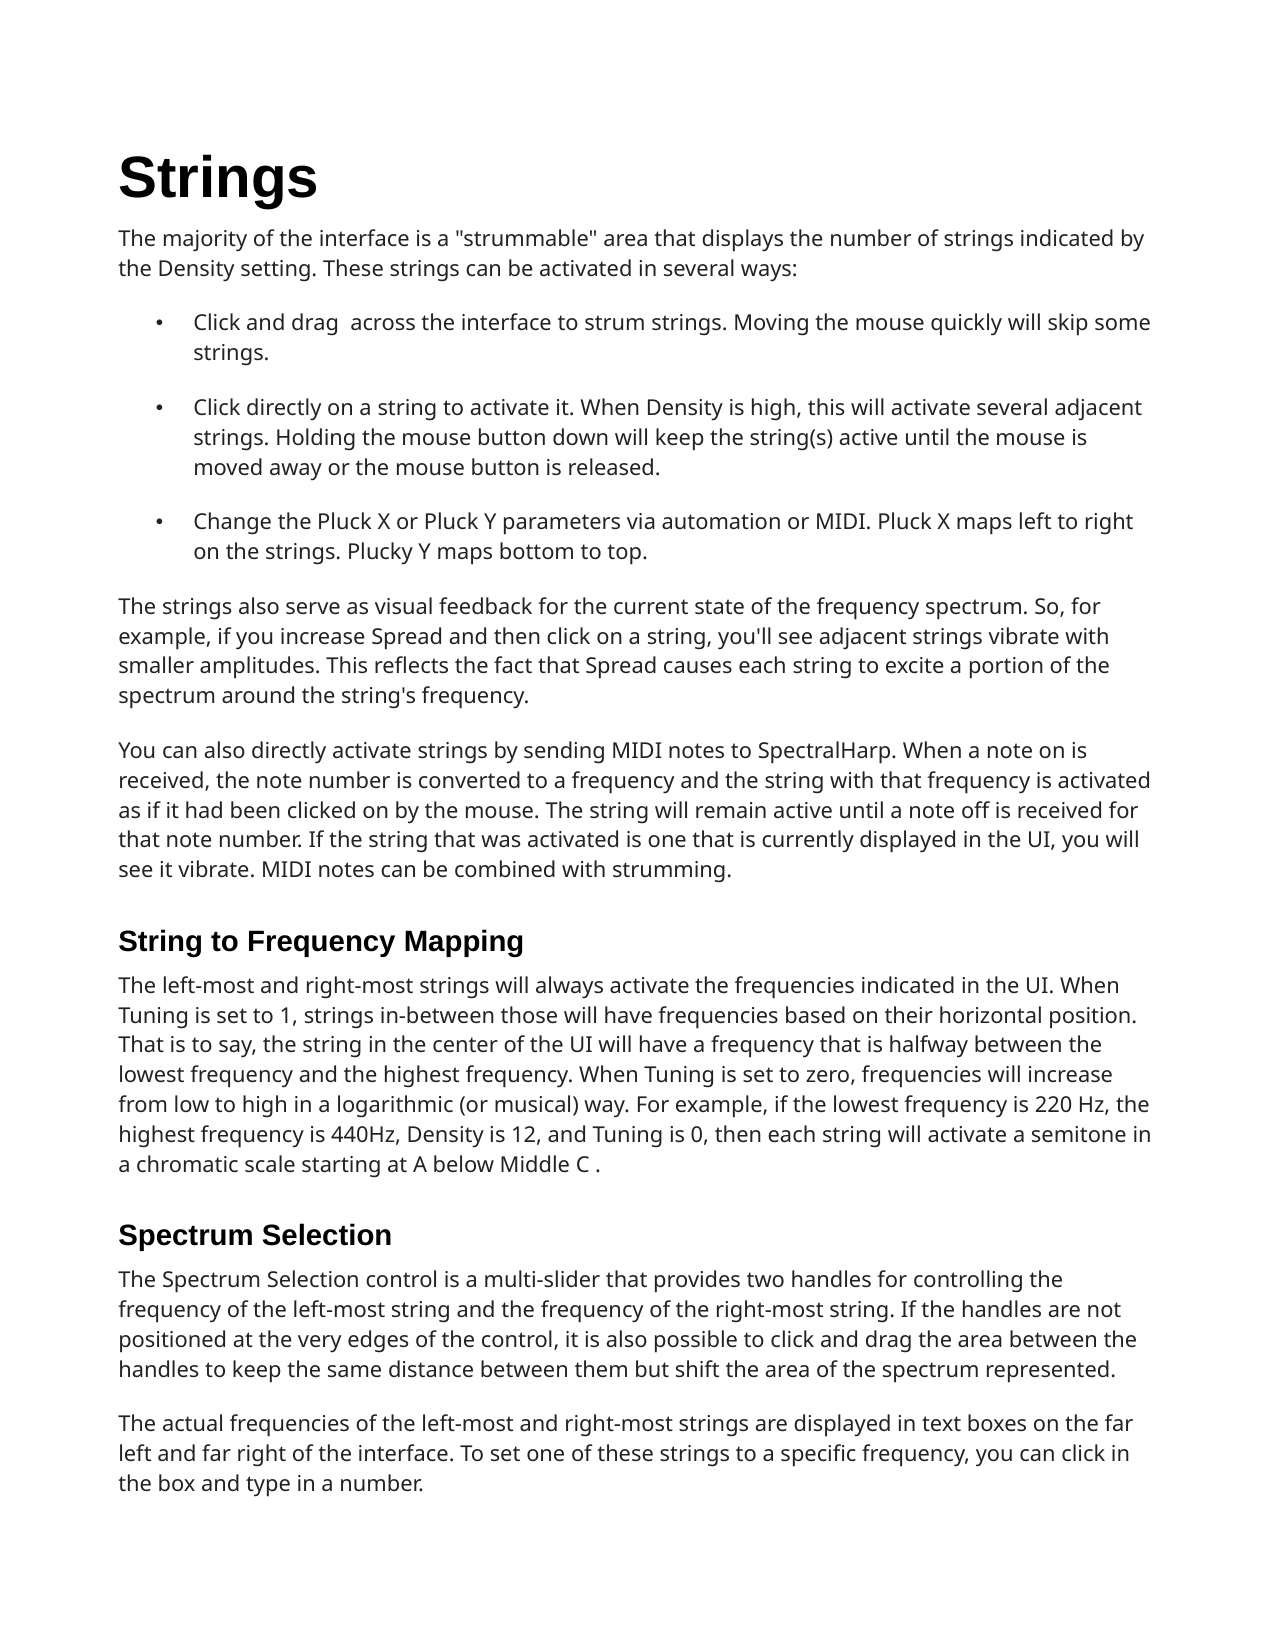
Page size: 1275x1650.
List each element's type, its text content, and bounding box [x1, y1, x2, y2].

text You can also directly activate strings by sending MIDI notes to SpectralHarp. When a note on is received, the note number is converted to a frequency and the string with that frequency is activated as if it had been clicked on by the mouse. The string will remain active until a note off is received for that note number. If the string that was activated is one that is currently displayed in the UI, you will see it vibrate. MIDI notes can be combined with strumming. [118, 735, 1157, 884]
text The majority of the interface is a "strummable" area that displays the number of strings indicated by the Density setting. These strings can be activated in several ways: [118, 223, 1157, 282]
text The actual frequencies of the left-most and right-most strings are displayed in text boxes on the far left and far right of the interface. To set one of these strings to a specific frequency, you can click in the box and type in a number. [118, 1408, 1157, 1498]
subtitle String to Frequency Mapping [118, 923, 1157, 957]
text The strings also serve as visual feedback for the current state of the frequency spectrum. So, for example, if you increase Spread and then click on a string, you'll see adjacent strings vibrate with smaller amplitudes. This reflects the fact that Spread causes each string to excite a portion of the spectrum around the string's frequency. [118, 591, 1157, 710]
list Change the Pluck X or Pluck Y parameters via automation or MIDI. Pluck X maps left to right on the strings. Plucky Y maps bottom to top. [156, 506, 1157, 566]
text The left-most and right-most strings will always activate the frequencies indicated in the UI. When Tuning is set to 1, strings in-between those will have frequencies based on their horizontal position. That is to say, the string in the center of the UI will have a frequency that is halfway between the lowest frequency and the highest frequency. When Tuning is set to zero, frequencies will increase from low to high in a logarithmic (or musical) way. For example, if the lowest frequency is 220 Hz, the highest frequency is 440Hz, Density is 12, and Tuning is 0, then each string will activate a semitone in a chromatic scale starting at A below Middle C . [118, 970, 1157, 1178]
subtitle Strings [118, 143, 1157, 210]
list Click and drag across the interface to strum strings. Moving the mouse quickly will skip some strings. [156, 307, 1157, 367]
subtitle Spectrum Selection [118, 1218, 1157, 1252]
list Click directly on a string to activate it. When Density is high, this will activate several adjacent strings. Holding the mouse button down will keep the string(s) active until the mouse is moved away or the mouse button is released. [156, 392, 1157, 481]
text The Spectrum Selection control is a multi-slider that provides two handles for controlling the frequency of the left-most string and the frequency of the right-most string. If the handles are not positioned at the very edges of the control, it is also possible to click and drag the area between the handles to keep the same distance between them but shift the area of the spectrum represented. [118, 1264, 1157, 1383]
